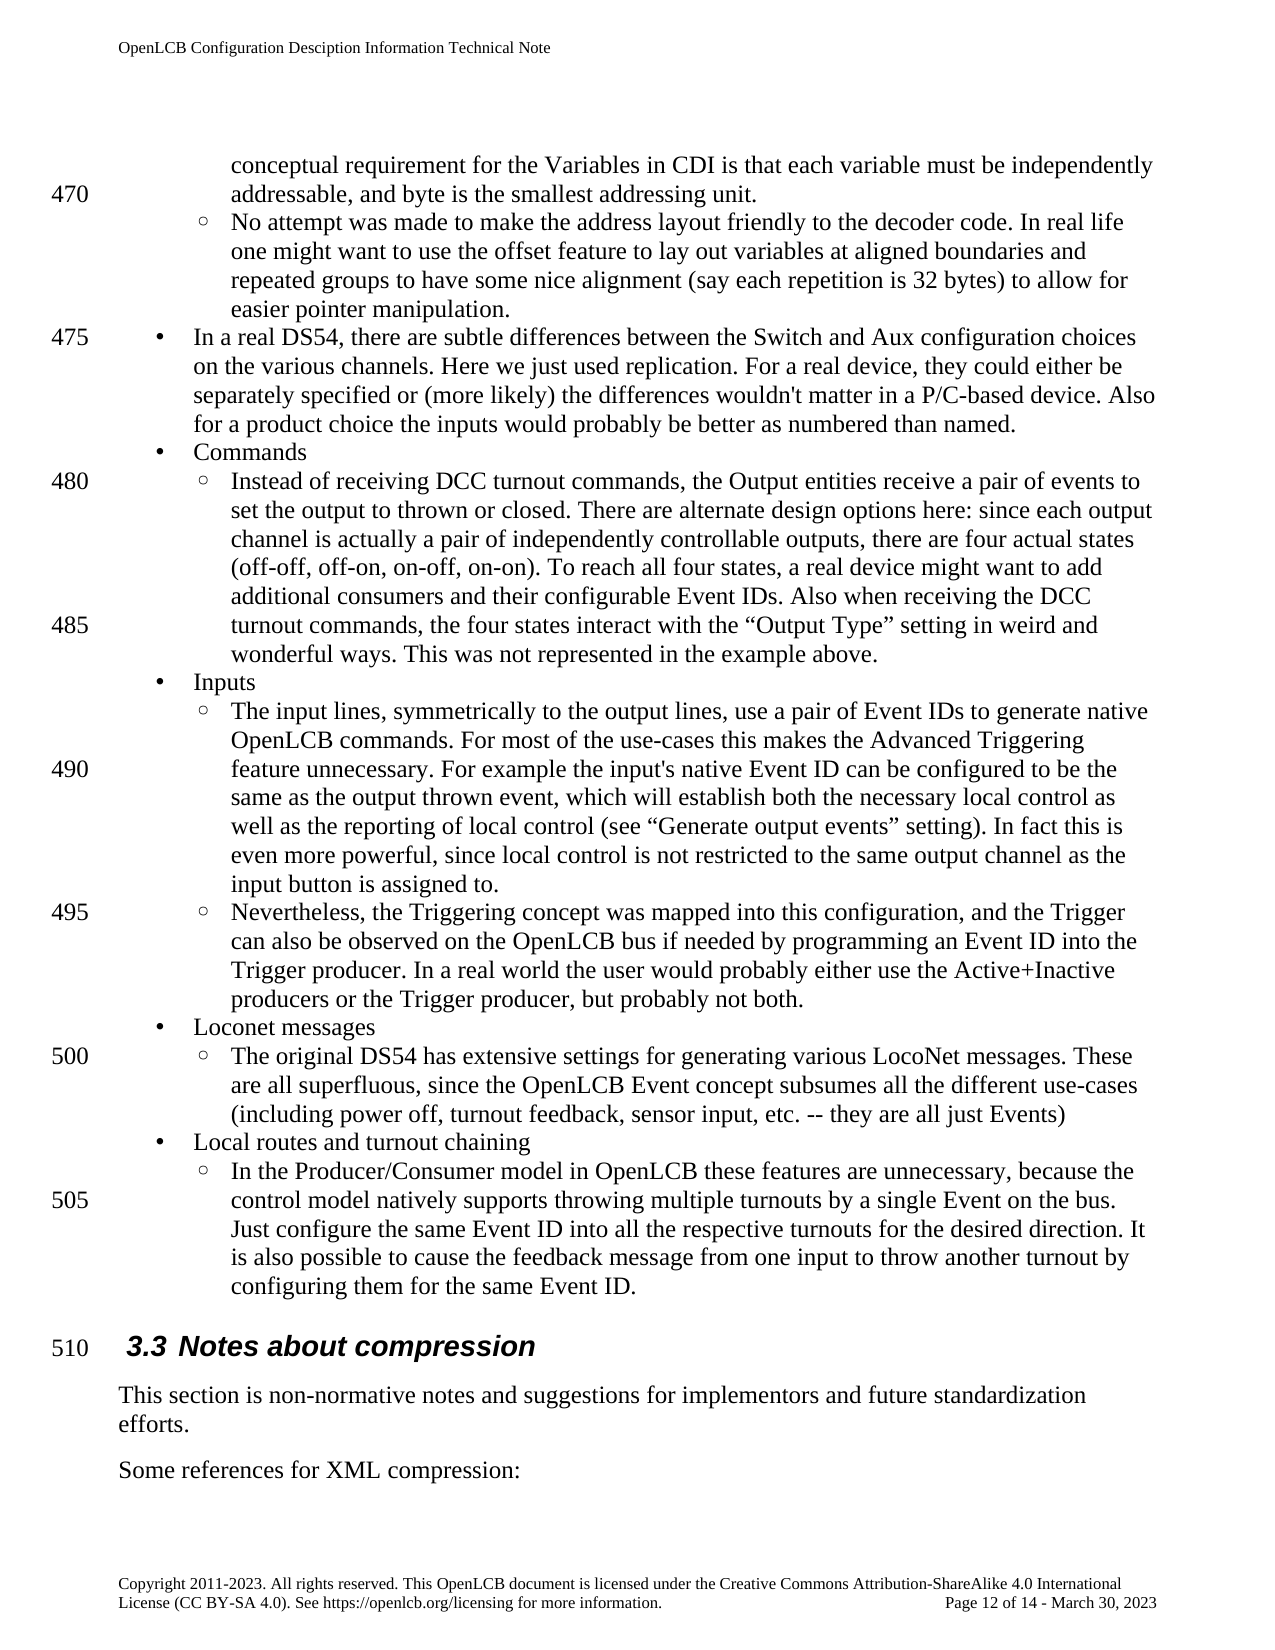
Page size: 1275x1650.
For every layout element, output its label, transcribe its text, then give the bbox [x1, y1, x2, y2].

list The original DS54 has extensive settings for generating various LocoNet messages. These are all superfluous, since the OpenLCB Event concept subsumes all the different use-cases (including power off, turnout feedback, sensor input, etc. -- they are all just Events) [193, 1041, 1157, 1127]
list Commands [156, 437, 1157, 466]
list Local routes and turnout chaining [156, 1127, 1157, 1156]
list Inputs [156, 667, 1157, 696]
subtitle Notes about compression [118, 1329, 1157, 1362]
list Instead of receiving DCC turnout commands, the Output entities receive a pair of events to set the output to thrown or closed. There are alternate design options here: since each output channel is actually a pair of independently controllable outputs, there are four actual states (off-off, off-on, on-off, on-on). To reach all four states, a real device might want to add additional consumers and their configurable Event IDs. Also when receiving the DCC turnout commands, the four states interact with the “Output Type” setting in weird and wonderful ways. This was not represented in the example above. [193, 466, 1157, 667]
list Loconet messages [156, 1012, 1157, 1041]
list conceptual requirement for the Variables in CDI is that each variable must be independently addressable, and byte is the smallest addressing unit. [193, 150, 1157, 207]
text Some references for XML compression: [118, 1455, 1157, 1484]
list No attempt was made to make the address layout friendly to the decoder code. In real life one might want to use the offset feature to lay out variables at aligned boundaries and repeated groups to have some nice alignment (say each repetition is 32 bytes) to allow for easier pointer manipulation. [193, 207, 1157, 322]
text This section is non-normative notes and suggestions for implementors and future standardization efforts. [118, 1380, 1157, 1437]
list In the Producer/Consumer model in OpenLCB these features are unnecessary, because the control model natively supports throwing multiple turnouts by a single Event on the bus. Just configure the same Event ID into all the respective turnouts for the desired direction. It is also possible to cause the feedback message from one input to throw another turnout by configuring them for the same Event ID. [193, 1156, 1157, 1300]
list In a real DS54, there are subtle differences between the Switch and Aux configuration choices on the various channels. Here we just used replication. For a real device, they could either be separately specified or (more likely) the differences wouldn't matter in a P/C-based device. Also for a product choice the inputs would probably be better as numbered than named. [156, 322, 1157, 437]
list Nevertheless, the Triggering concept was mapped into this configuration, and the Trigger can also be observed on the OpenLCB bus if needed by programming an Event ID into the Trigger producer. In a real world the user would probably either use the Active+Inactive producers or the Trigger producer, but probably not both. [193, 897, 1157, 1012]
list The input lines, symmetrically to the output lines, use a pair of Event IDs to generate native OpenLCB commands. For most of the use-cases this makes the Advanced Triggering feature unnecessary. For example the input's native Event ID can be configured to be the same as the output thrown event, which will establish both the necessary local control as well as the reporting of local control (see “Generate output events” setting). In fact this is even more powerful, since local control is not restricted to the same output channel as the input button is assigned to. [193, 696, 1157, 897]
